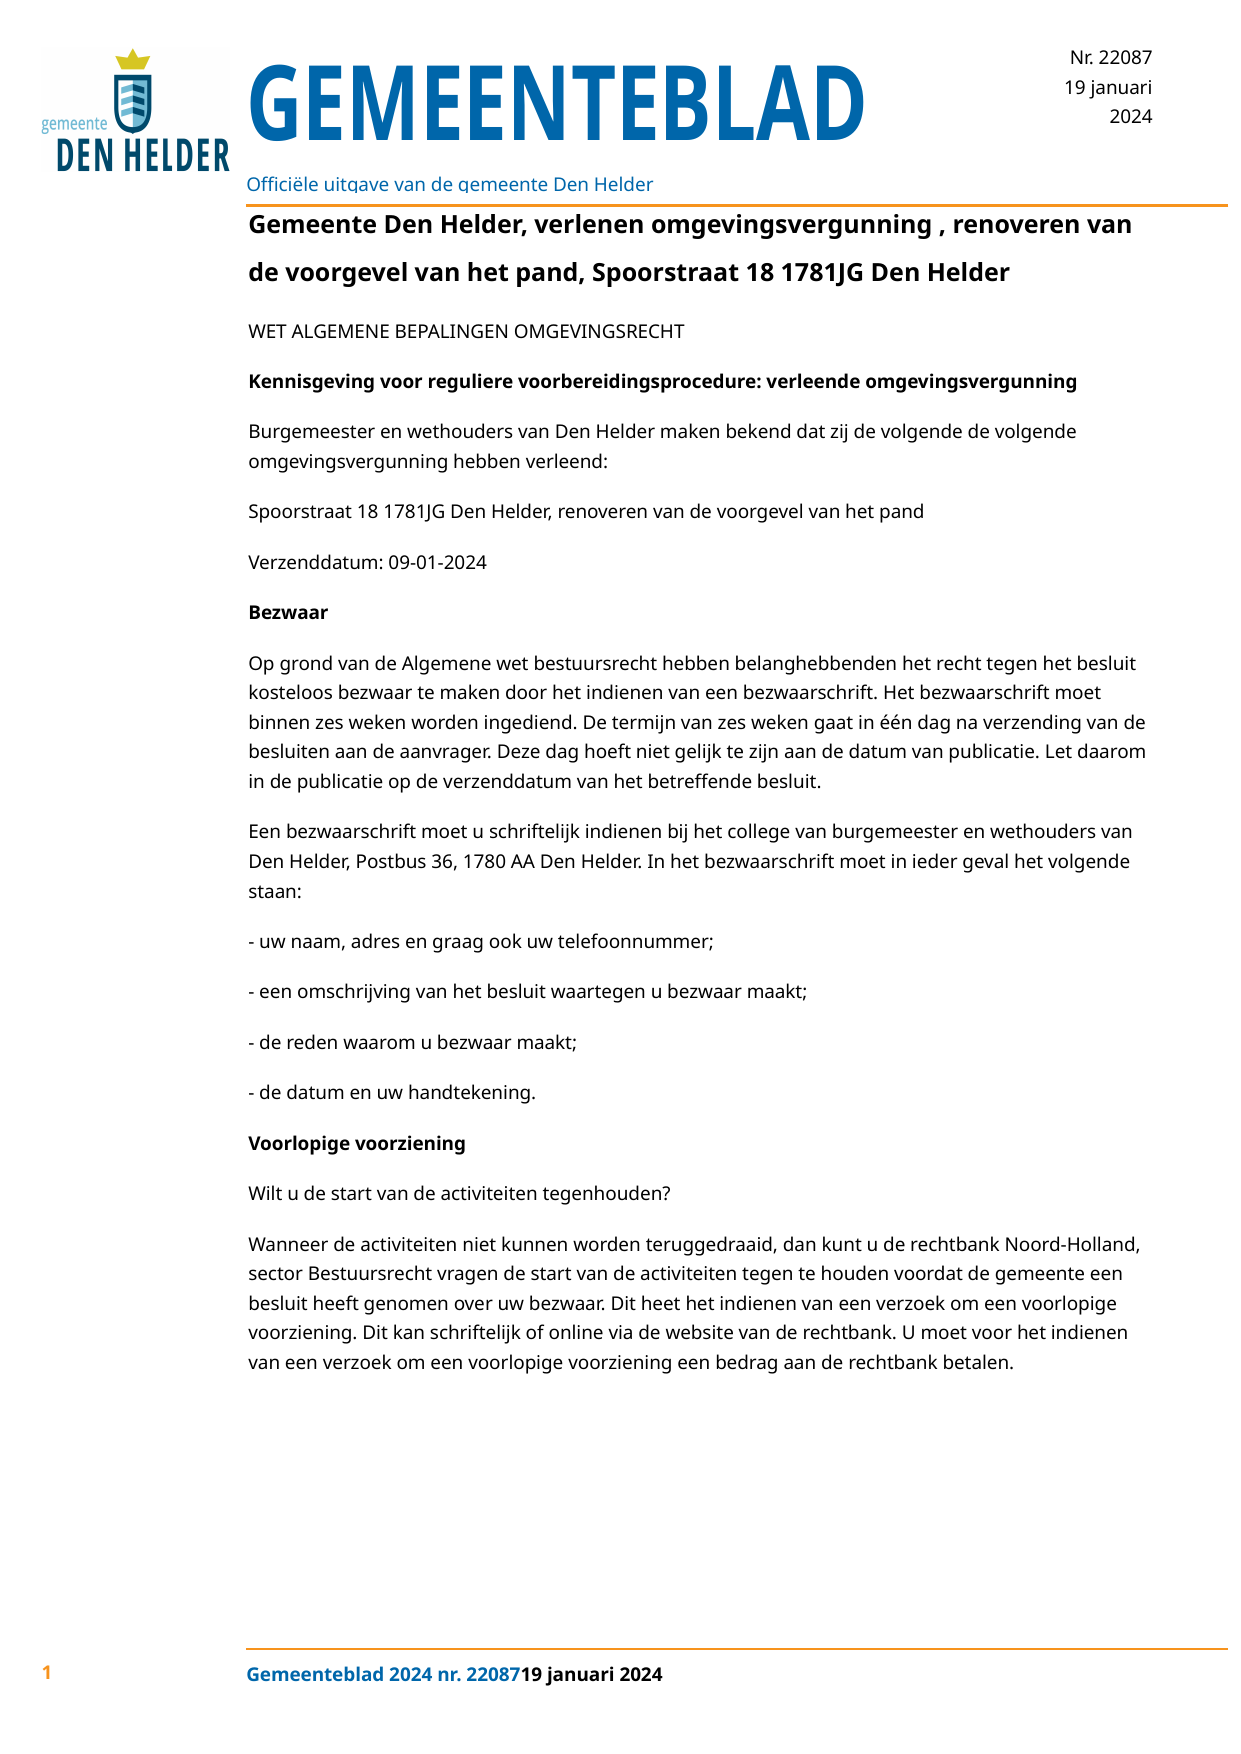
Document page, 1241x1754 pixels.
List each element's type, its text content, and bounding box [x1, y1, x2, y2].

picture [220, 160, 224, 172]
picture [130, 157, 135, 172]
text - de datum en uw handtekening. [248, 1079, 1152, 1105]
picture [100, 154, 106, 172]
text Wilt u de start van de activiteiten tegenhouden? [248, 1180, 1152, 1206]
text Voorlopige voorziening [248, 1130, 1152, 1156]
text Spoorstraat 18 1781JG Den Helder, renoveren van de voorgevel van het pand [248, 499, 1152, 524]
text Burgemeester en wethouders van Den Helder maken bekend dat zij de volgende de volgende omgevingsvergunning hebben verleend: [248, 419, 1152, 474]
text - de reden waarom u bezwaar maakt; [248, 1029, 1152, 1055]
text Kennisgeving voor reguliere voorbereidingsprocedure: verleende omgevingsvergunning [248, 368, 1152, 394]
text Verzenddatum: 09-01-2024 [248, 549, 1152, 575]
text WET ALGEMENE BEPALINGEN OMGEVINGSRECHT [248, 318, 1152, 344]
text Gemeente Den Helder, verlenen omgevingsvergunning , renoveren van de voorgevel van het pand, Spoorstraat 18 1781JG Den Helder [248, 207, 1152, 288]
picture [182, 144, 187, 165]
text Bezwaar [248, 599, 1152, 625]
text Op grond van de Algemene wet bestuursrecht hebben belanghebbenden het recht tegen het besluit kosteloos bezwaar te maken door het indienen van een bezwaarschrift. Het bezwaarschrift moet binnen zes weken worden ingediend. De termijn van zes weken gaat in één dag na verzending van de besluiten aan de aanvrager. Deze dag hoeft niet gelijk te zijn aan de datum van publicatie. Let daarom in de publicatie op de verzenddatum van het betreffende besluit. [248, 650, 1152, 794]
picture [41, 47, 231, 172]
picture [63, 144, 68, 165]
text Wanneer de activiteiten niet kunnen worden teruggedraaid, dan kunt u de rechtbank Noord-Holland, sector Bestuursrecht vragen de start van de activiteiten tegen te houden voordat de gemeente een besluit heeft genomen over uw bezwaar. Dit heet het indienen van een verzoek om een voorlopige voorziening. Dit kan schriftelijk of online via de website van de rechtbank. U moet voor het indienen van een verzoek om een voorlopige voorziening een bedrag aan de rechtbank betalen. [248, 1231, 1152, 1375]
text Een bezwaarschrift moet u schriftelijk indienen bij het college van burgemeester en wethouders van Den Helder, Postbus 36, 1780 AA Den Helder. In het bezwaarschrift moet in ieder geval het volgende staan: [248, 819, 1152, 904]
text - uw naam, adres en graag ook uw telefoonnummer; [248, 928, 1152, 954]
text - een omschrijving van het besluit waartegen u bezwaar maakt; [248, 979, 1152, 1004]
